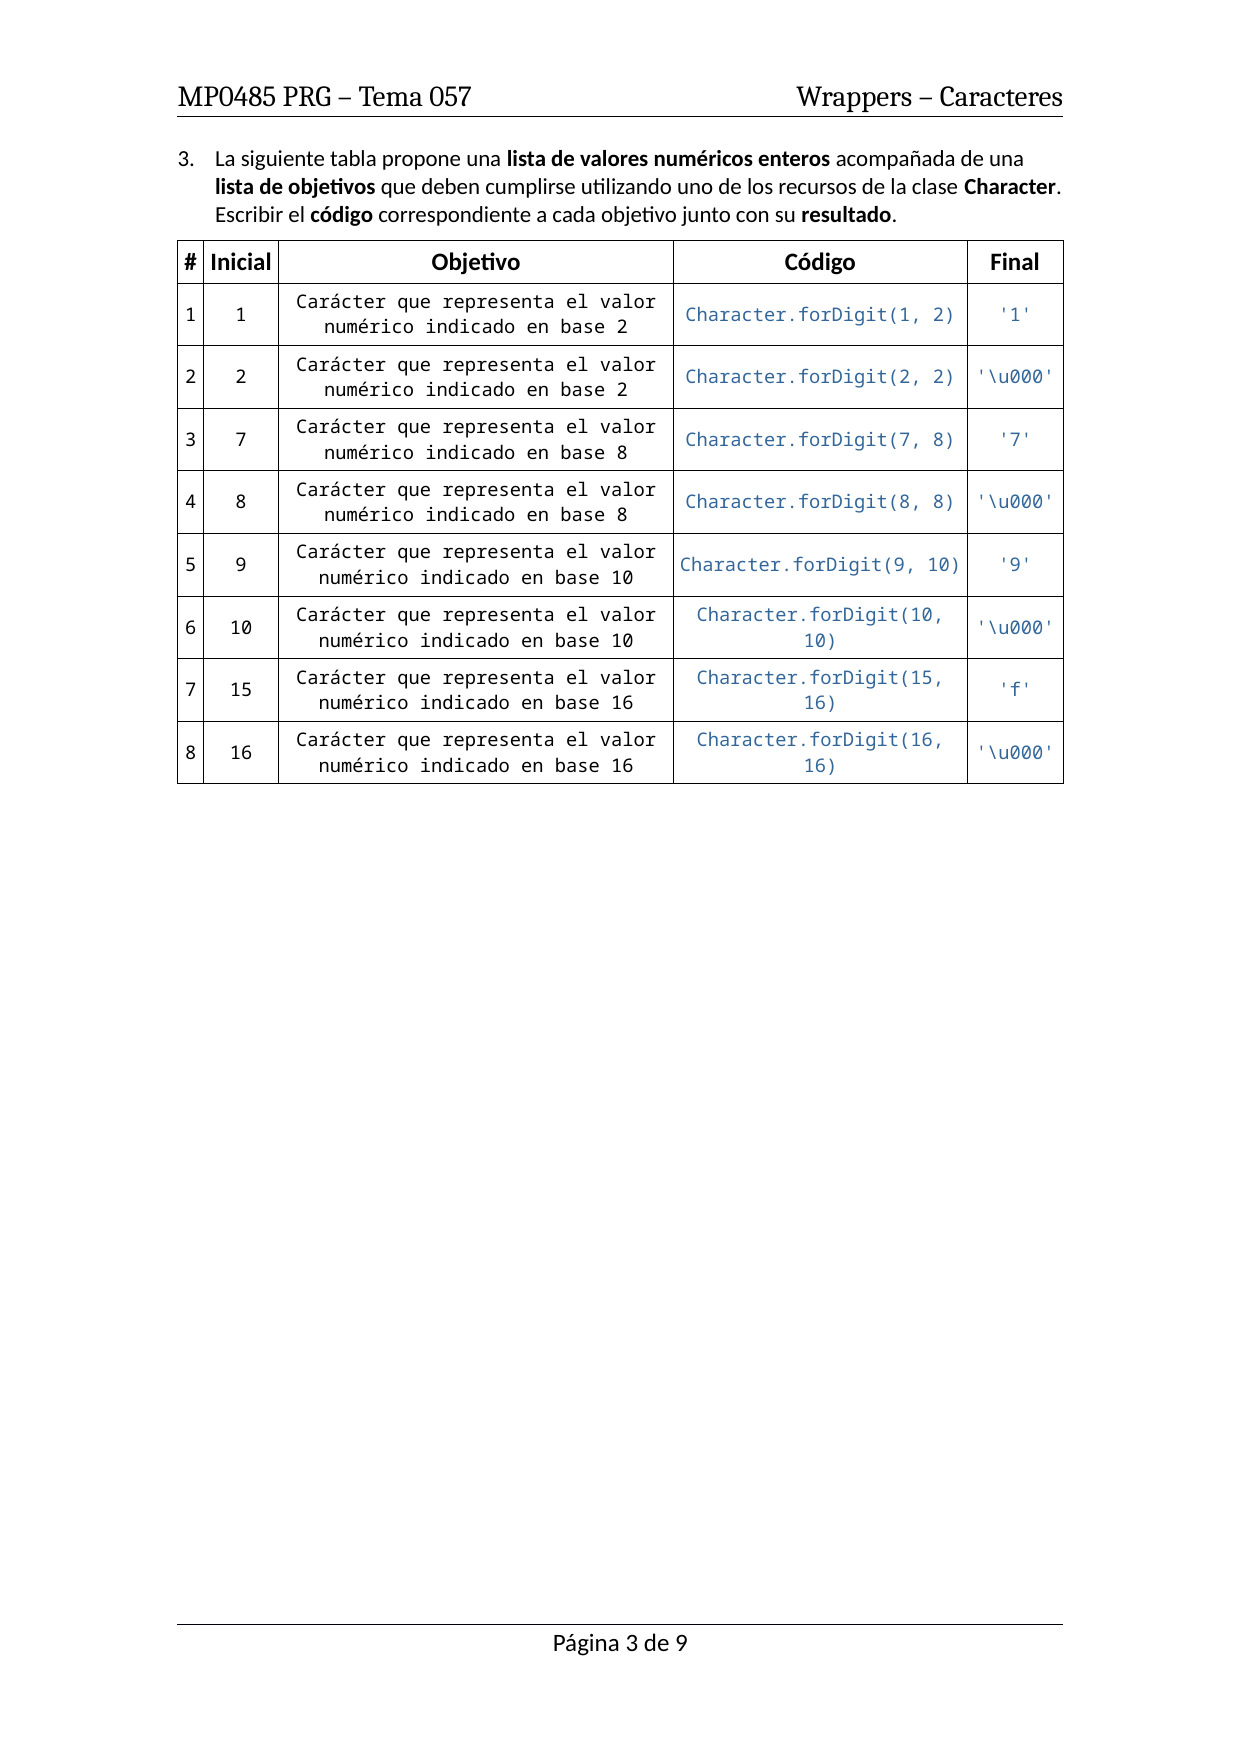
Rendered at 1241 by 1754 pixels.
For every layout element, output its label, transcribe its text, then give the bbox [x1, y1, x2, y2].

table_cell 9 [204, 534, 278, 596]
table_cell Carácter que representa el valor numérico indicado en base 8 [279, 471, 673, 533]
table_cell Character.forDigit(16, 16) [674, 722, 967, 783]
table_cell 8 [178, 722, 203, 783]
table_cell Character.forDigit(2, 2) [674, 346, 967, 408]
table_cell 2 [178, 346, 203, 408]
table_cell Character.forDigit(10, 10) [674, 597, 967, 658]
table_cell Carácter que representa el valor numérico indicado en base 8 [279, 409, 673, 470]
table_cell 15 [204, 659, 278, 721]
table_cell '7' [968, 409, 1063, 470]
table_cell 2 [204, 346, 278, 408]
table_cell Carácter que representa el valor numérico indicado en base 16 [279, 659, 673, 721]
table_cell Carácter que representa el valor numérico indicado en base 2 [279, 346, 673, 408]
table_cell 5 [178, 534, 203, 596]
table_cell 1 [204, 284, 278, 345]
table_header Inicial [204, 241, 278, 282]
table_cell 16 [204, 722, 278, 783]
table_cell 6 [178, 597, 203, 658]
table_cell Character.forDigit(1, 2) [674, 284, 967, 345]
table_cell 1 [178, 284, 203, 345]
table_cell Character.forDigit(7, 8) [674, 409, 967, 470]
table_cell 7 [204, 409, 278, 470]
table_cell '\u000' [968, 346, 1063, 408]
table_cell '\u000' [968, 722, 1063, 783]
table_cell Carácter que representa el valor numérico indicado en base 10 [279, 597, 673, 658]
table_cell '9' [968, 534, 1063, 596]
table_cell 10 [204, 597, 278, 658]
table_cell 3 [178, 409, 203, 470]
table_cell '\u000' [968, 597, 1063, 658]
table_cell 'f' [968, 659, 1063, 721]
table_header Objetivo [279, 241, 673, 282]
table_header # [178, 241, 203, 282]
table_header Final [968, 241, 1063, 282]
table_cell Character.forDigit(15, 16) [674, 659, 967, 721]
table_cell Carácter que representa el valor numérico indicado en base 10 [279, 534, 673, 596]
table_cell 4 [178, 471, 203, 533]
table_cell '\u000' [968, 471, 1063, 533]
table_cell 8 [204, 471, 278, 533]
list La siguiente tabla propone una lista de valores numéricos enteros acompañada de una lista de objetivos que deben cumplirse utilizando uno de los recursos de la clase Character. Escribir el código correspondiente a cada objetivo junto con su resultado. [177, 144, 1063, 228]
table_cell '1' [968, 284, 1063, 345]
table_cell 7 [178, 659, 203, 721]
table_cell Carácter que representa el valor numérico indicado en base 16 [279, 722, 673, 783]
table_header Código [674, 241, 967, 282]
table_cell Character.forDigit(9, 10) [674, 534, 967, 596]
table_cell Character.forDigit(8, 8) [674, 471, 967, 533]
table_cell Carácter que representa el valor numérico indicado en base 2 [279, 284, 673, 345]
